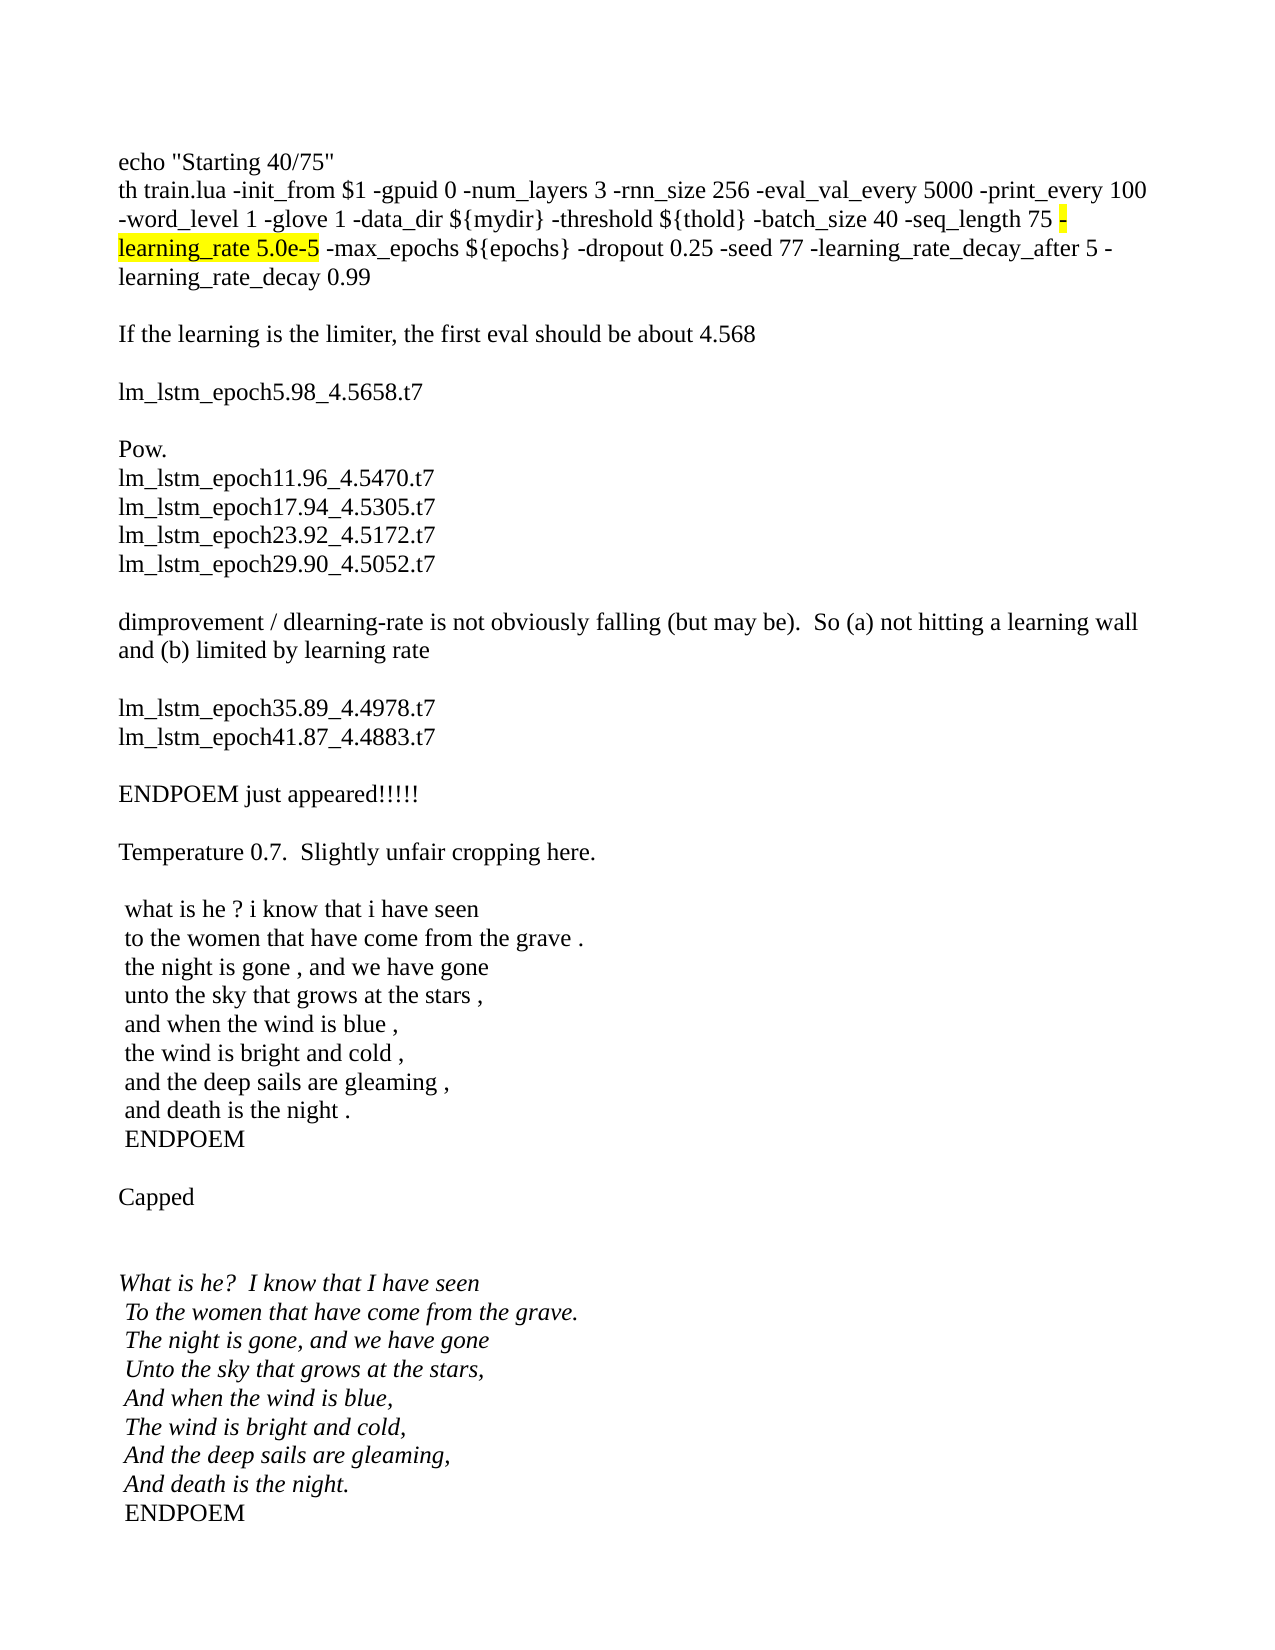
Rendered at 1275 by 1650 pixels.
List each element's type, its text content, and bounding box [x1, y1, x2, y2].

text and death is the night . [118, 1096, 1157, 1124]
text ENDPOEM just appeared!!!!! [118, 779, 1157, 808]
text What is he? I know that I have seen [118, 1268, 1157, 1297]
text ENDPOEM [118, 1498, 1157, 1527]
text what is he ? i know that i have seen [118, 894, 1157, 923]
text unto the sky that grows at the stars , [118, 981, 1157, 1009]
text lm_lstm_epoch35.89_4.4978.t7 [118, 693, 1157, 722]
text If the learning is the limiter, the first eval should be about 4.568 [118, 319, 1157, 348]
text Temperature 0.7. Slightly unfair cropping here. [118, 837, 1157, 866]
text lm_lstm_epoch5.98_4.5658.t7 [118, 377, 1157, 406]
text The night is gone, and we have gone [118, 1326, 1157, 1354]
text And the deep sails are gleaming, [118, 1441, 1157, 1469]
text Unto the sky that grows at the stars, [118, 1354, 1157, 1383]
text Capped [118, 1182, 1157, 1211]
text lm_lstm_epoch17.94_4.5305.t7 [118, 492, 1157, 521]
text And when the wind is blue, [118, 1383, 1157, 1412]
text th train.lua -init_from $1 -gpuid 0 -num_layers 3 -rnn_size 256 -eval_val_every 5000 -print_every 100 -word_level 1 -glove 1 -data_dir ${mydir} -threshold ${thold} -batch_size 40 -seq_length 75 -learning_rate 5.0e-5 -max_epochs ${epochs} -dropout 0.25 -seed 77 -learning_rate_decay_after 5 -learning_rate_decay 0.99 [118, 176, 1157, 291]
text lm_lstm_epoch41.87_4.4883.t7 [118, 722, 1157, 751]
text lm_lstm_epoch11.96_4.5470.t7 [118, 463, 1157, 492]
text dimprovement / dlearning-rate is not obviously falling (but may be). So (a) not hitting a learning wall and (b) limited by learning rate [118, 607, 1157, 664]
text To the women that have come from the grave. [118, 1297, 1157, 1326]
text The wind is bright and cold, [118, 1412, 1157, 1441]
text echo "Starting 40/75" [118, 147, 1157, 176]
text Pow. [118, 434, 1157, 463]
text and when the wind is blue , [118, 1009, 1157, 1038]
text And death is the night. [118, 1469, 1157, 1498]
text the night is gone , and we have gone [118, 952, 1157, 981]
text the wind is bright and cold , [118, 1038, 1157, 1067]
text ENDPOEM [118, 1124, 1157, 1153]
text and the deep sails are gleaming , [118, 1067, 1157, 1096]
text lm_lstm_epoch29.90_4.5052.t7 [118, 549, 1157, 578]
text lm_lstm_epoch23.92_4.5172.t7 [118, 521, 1157, 549]
text to the women that have come from the grave . [118, 923, 1157, 952]
